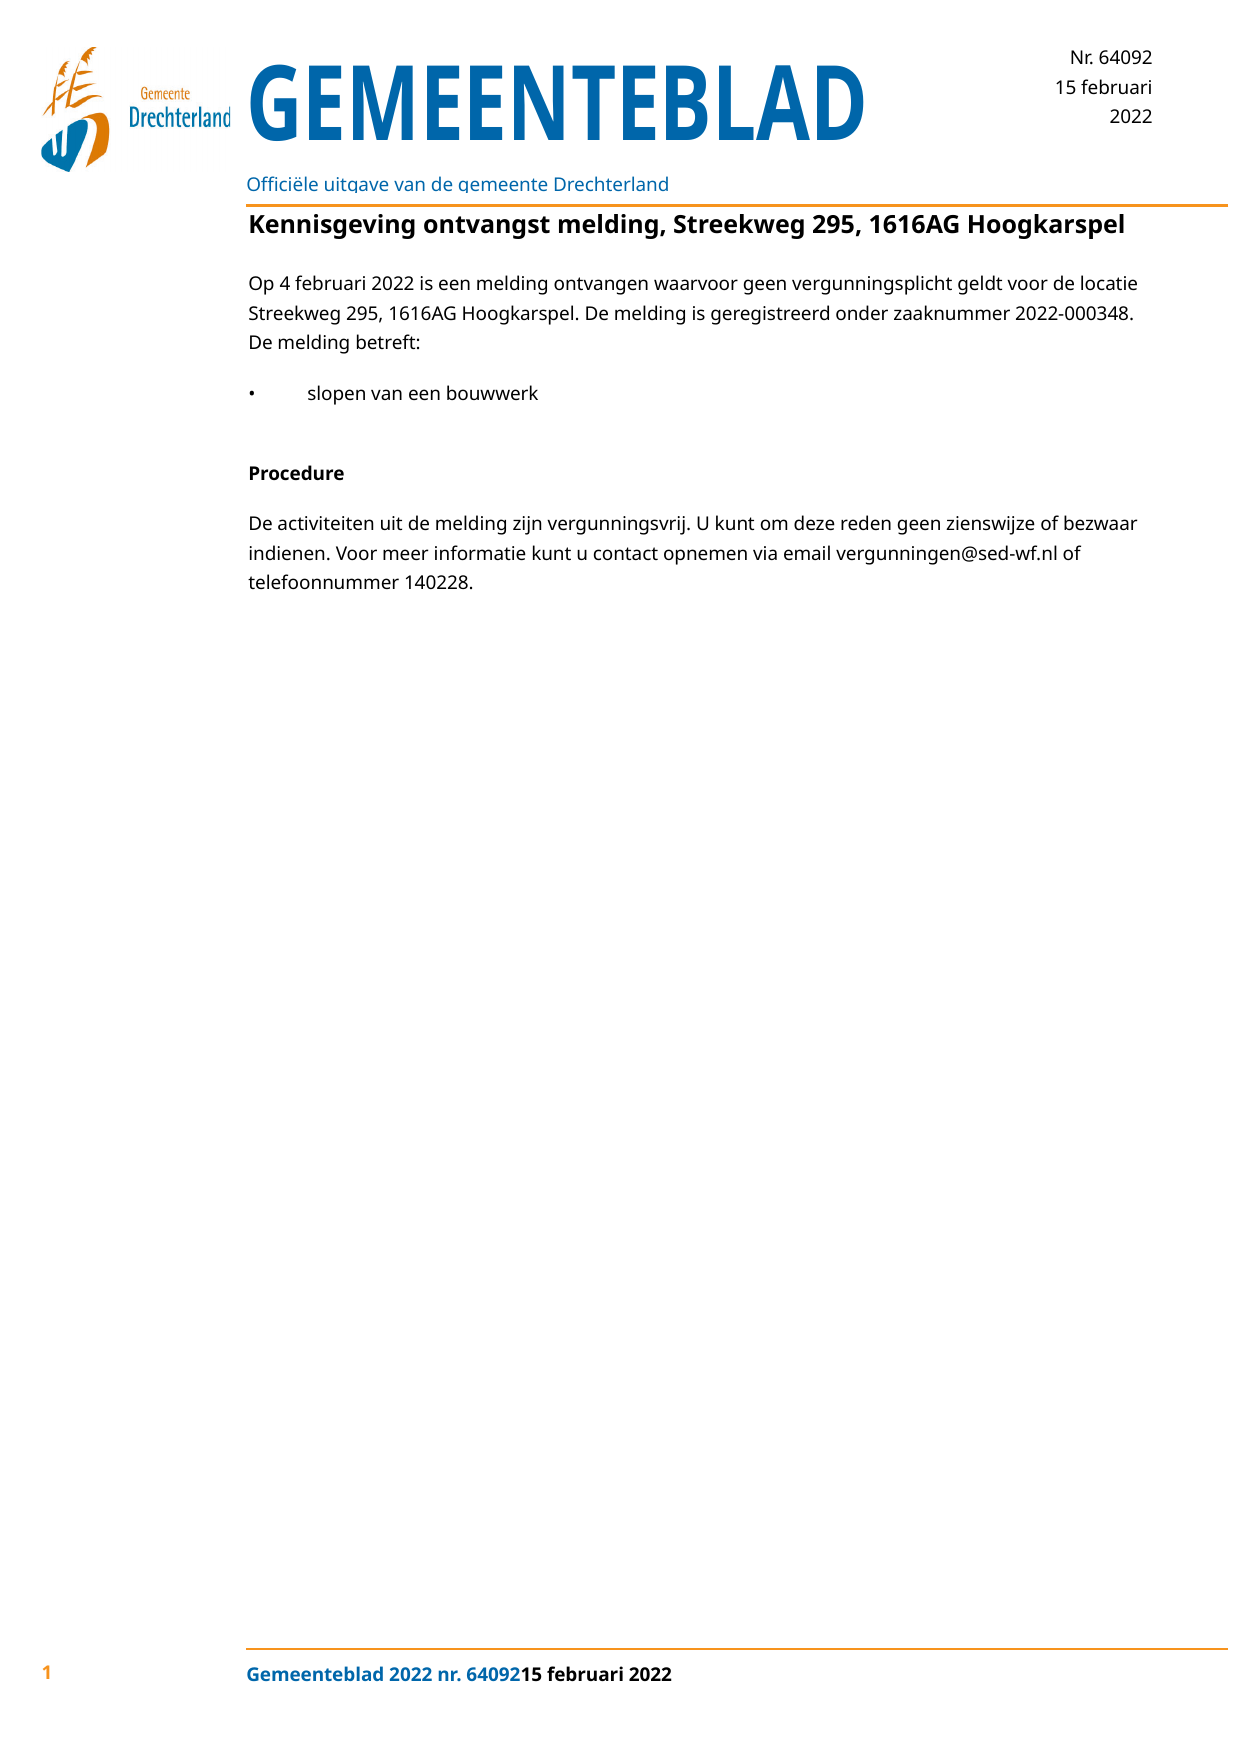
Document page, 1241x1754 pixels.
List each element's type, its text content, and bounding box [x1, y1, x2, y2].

list slopen van een bouwwerk [248, 380, 1152, 406]
text Op 4 februari 2022 is een melding ontvangen waarvoor geen vergunningsplicht geldt voor de locatie Streekweg 295, 1616AG Hoogkarspel. De melding is geregistreerd onder zaaknummer 2022-000348. De melding betreft: [248, 270, 1152, 355]
picture [41, 158, 64, 172]
text Procedure [248, 460, 1152, 486]
picture [41, 47, 231, 172]
picture [226, 115, 231, 124]
text Kennisgeving ontvangst melding, Streekweg 295, 1616AG Hoogkarspel [248, 207, 1152, 241]
text De activiteiten uit de melding zijn vergunningsvrij. U kunt om deze reden geen zienswijze of bezwaar indienen. Voor meer informatie kunt u contact opnemen via email vergunningen@sed-wf.nl of telefoonnummer 140228. [248, 510, 1152, 595]
